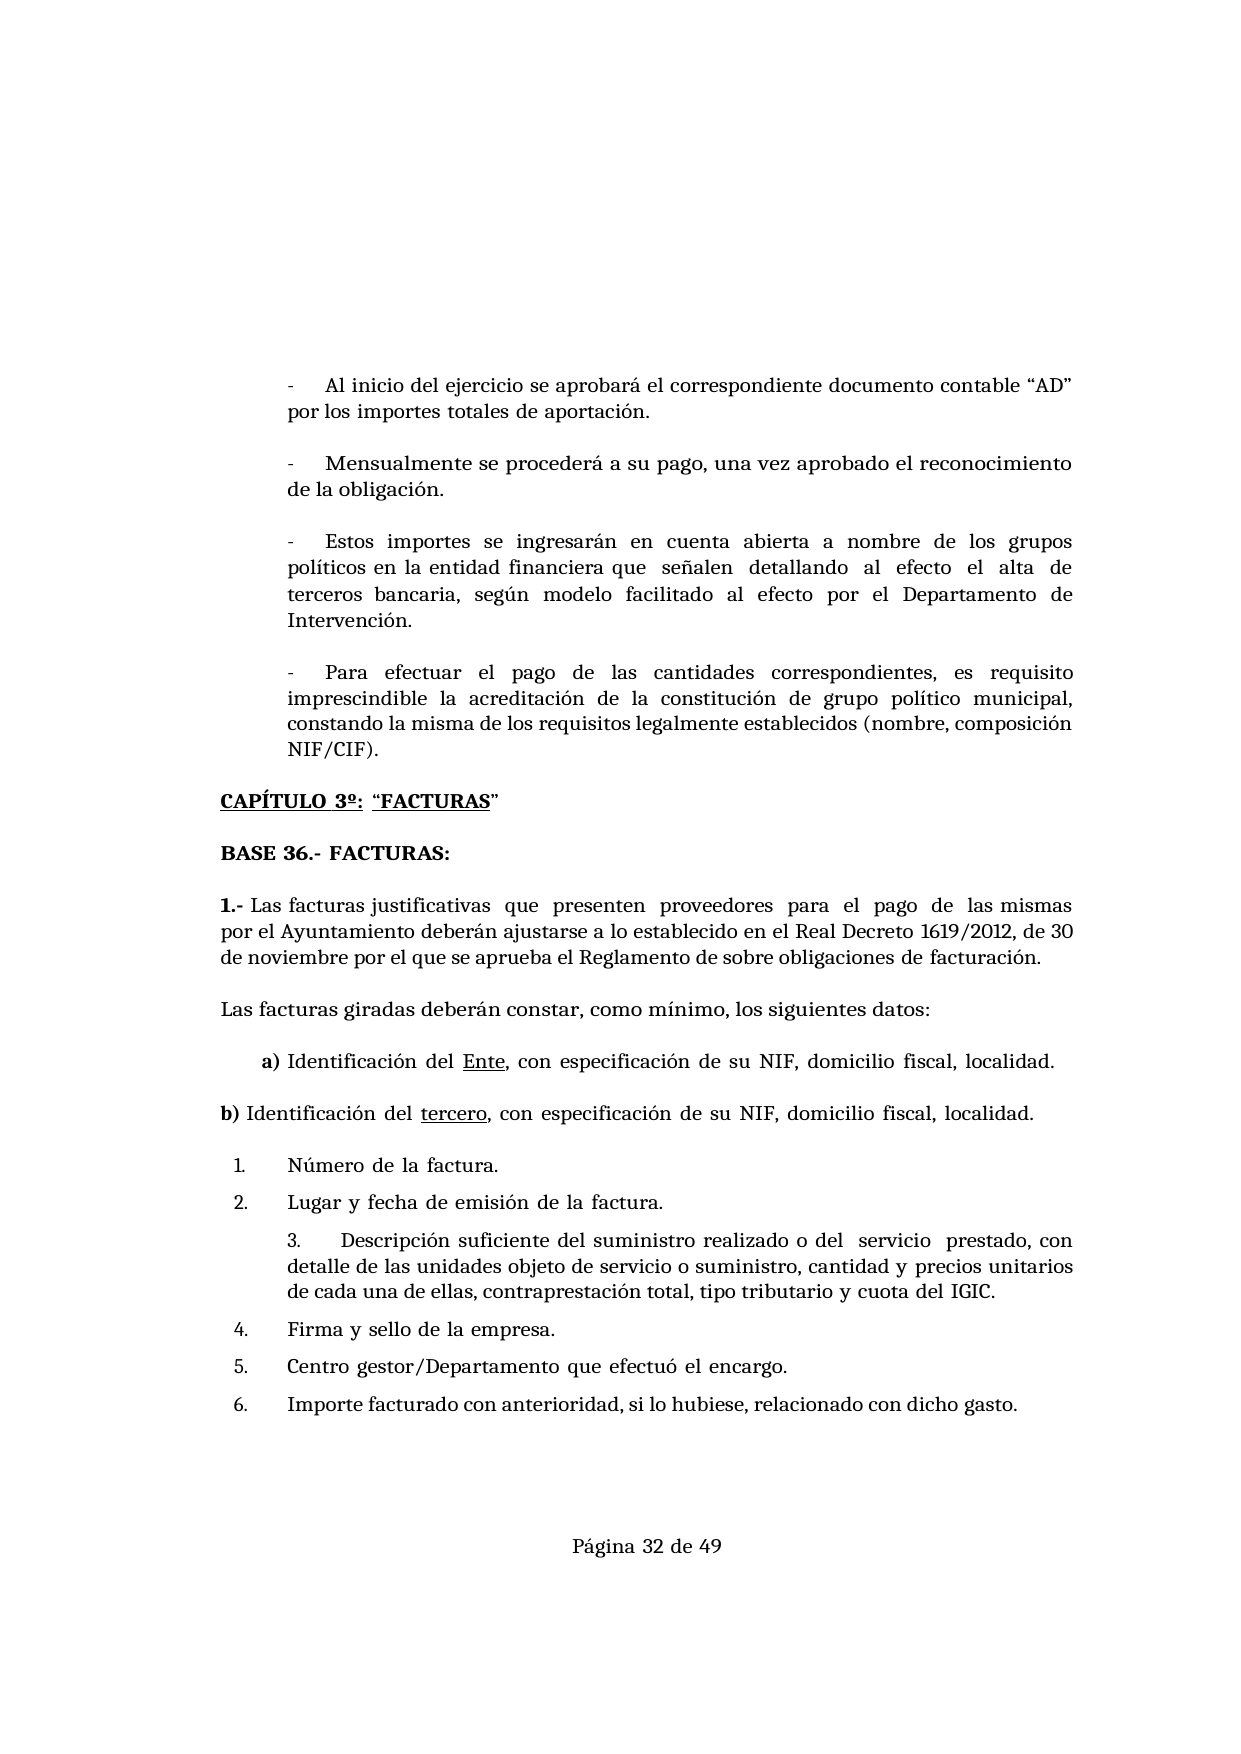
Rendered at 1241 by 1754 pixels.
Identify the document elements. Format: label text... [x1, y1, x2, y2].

text Página 32 de 49 [190, 1534, 1103, 1558]
subtitle CAPÍTULO 3º: “FACTURAS” [220, 790, 1103, 814]
list Al inicio del ejercicio se aprobará el correspondiente documento contable “AD” por los importes totales de aportación. [287, 374, 1073, 423]
list Descripción suficiente del suministro realizado o del servicio prestado, con detalle de las unidades objeto de servicio o suministro, cantidad y precios unitarios de cada una de ellas, contraprestación total, tipo tributario y cuota del IGIC. [287, 1228, 1073, 1304]
list Identificación del tercero, con especificación de su NIF, domicilio fiscal, localidad. [220, 1102, 1103, 1126]
list Importe facturado con anterioridad, si lo hubiese, relacionado con dicho gasto. [234, 1392, 1073, 1416]
text BASE 36.- FACTURAS: [220, 842, 1103, 866]
list Firma y sello de la empresa. [234, 1317, 1103, 1341]
text Las facturas giradas deberán constar, como mínimo, los siguientes datos: [220, 997, 1103, 1021]
list Identificación del Ente, con especificación de su NIF, domicilio fiscal, localidad. [262, 1049, 1103, 1073]
list Lugar y fecha de emisión de la factura. [234, 1191, 1103, 1215]
list Centro gestor/Departamento que efectuó el encargo. [234, 1355, 1103, 1379]
list Mensualmente se procederá a su pago, una vez aprobado el reconocimiento de la obligación. [287, 451, 1073, 502]
text 1.- Las facturas justificativas que presenten proveedores para el pago de las mismas por el Ayuntamiento deberán ajustarse a lo establecido en el Real Decreto 1619/2012, de 30 de noviembre por el que se aprueba el Reglamento de sobre obligaciones de facturación. [220, 894, 1073, 969]
list Número de la factura. [234, 1153, 1103, 1177]
list Estos importes se ingresarán en cuenta abierta a nombre de los grupos políticos en la entidad financiera que señalen detallando al efecto el alta de terceros bancaria, según modelo facilitado al efecto por el Departamento de Intervención. [287, 529, 1073, 632]
list Para efectuar el pago de las cantidades correspondientes, es requisito imprescindible la acreditación de la constitución de grupo político municipal, constando la misma de los requisitos legalmente establecidos (nombre, composición NIF/CIF). [287, 660, 1073, 762]
